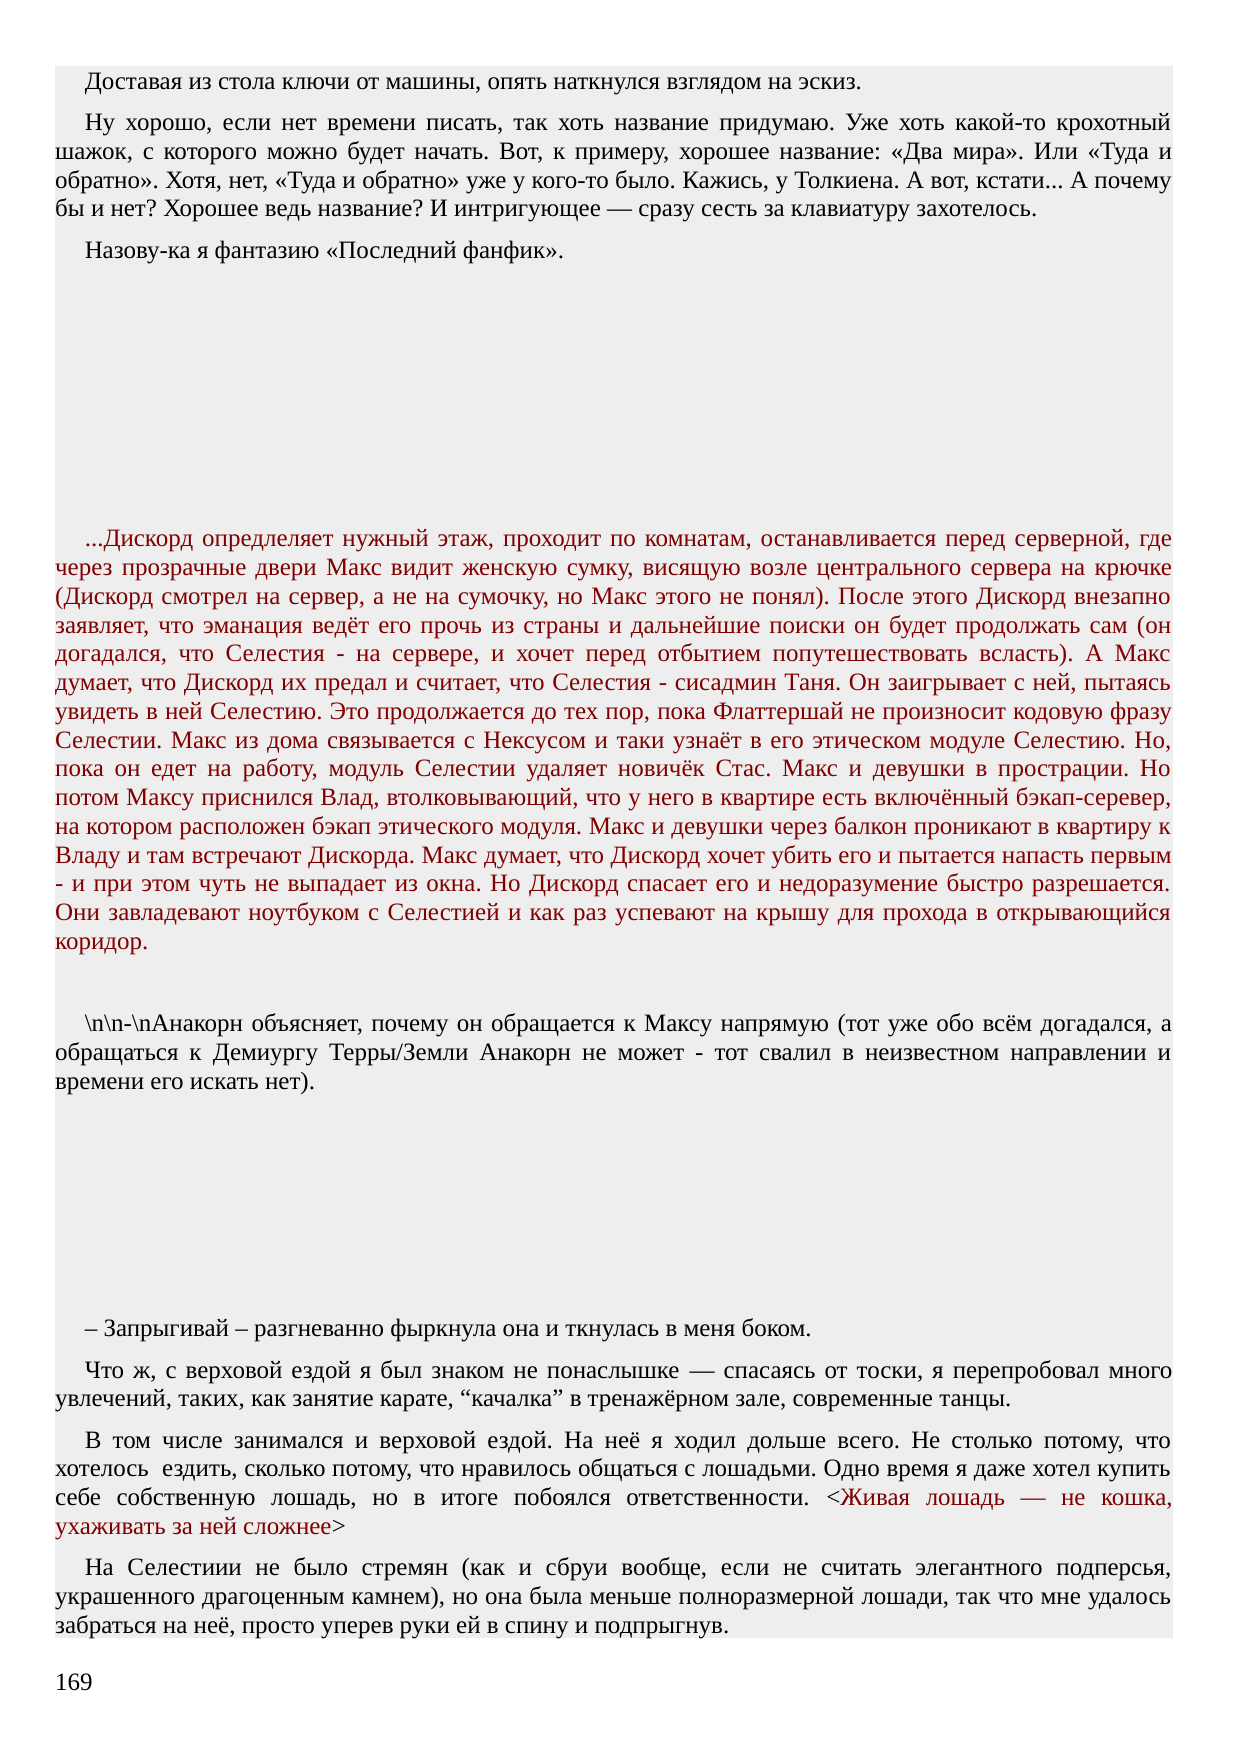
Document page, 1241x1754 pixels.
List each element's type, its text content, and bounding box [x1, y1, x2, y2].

text Ну хорошо, если нет времени писать, так хоть название придумаю. Уже хоть какой-то крохотный шажок, с которого можно будет начать. Вот, к примеру, хорошее название: «Два мира». Или «Туда и обратно». Хотя, нет, «Туда и обратно» уже у кого-то было. Кажись, у Толкиена. А вот, кстати... А почему бы и нет? Хорошее ведь название? И интригующее — сразу сесть за клавиатуру захотелось. [55, 107, 1173, 222]
text – Запрыгивай – разгневанно фыркнула она и ткнулась в меня боком. [55, 1313, 1173, 1342]
text Доставая из стола ключи от машины, опять наткнулся взглядом на эскиз. [55, 66, 1173, 95]
text Что ж, с верховой ездой я был знаком не понаслышке — спасаясь от тоски, я перепробовал много увлечений, таких, как занятие карате, “качалка” в тренажёрном зале, современные танцы. [55, 1355, 1173, 1412]
text На Селестиии не было стремян (как и сбруи вообще, если не считать элегантного подперсья, украшенного драгоценным камнем), но она была меньше полноразмерной лошади, так что мне удалось забраться на неё, просто уперев руки ей в спину и подпрыгнув. [55, 1552, 1173, 1638]
text Назову-ка я фантазию «Последний фанфик». [55, 235, 1173, 263]
text В том числе занимался и верховой ездой. На неё я ходил дольше всего. Не столько потому, что хотелось ездить, сколько потому, что нравилось общаться с лошадьми. Одно время я даже хотел купить себе собственную лошадь, но в итоге побоялся ответственности. <Живая лошадь — не кошка, ухаживать за ней сложнее> [55, 1425, 1173, 1540]
text ...Дискорд опредлеляет нужный этаж, проходит по комнатам, останавливается перед серверной, где через прозрачные двери Макс видит женскую сумку, висящую возле центрального сервера на крючке (Дискорд смотрел на сервер, а не на сумочку, но Макс этого не понял). После этого Дискорд внезапно заявляет, что эманация ведёт его прочь из страны и дальнейшие поиски он будет продолжать сам (он догадался, что Селестия - на сервере, и хочет перед отбытием попутешествовать всласть). А Макс думает, что Дискорд их предал и считает, что Селестия - сисадмин Таня. Он заигрывает с ней, пытаясь увидеть в ней Селестию. Это продолжается до тех пор, пока Флаттершай не произносит кодовую фразу Селестии. Макс из дома связывается с Нексусом и таки узнаёт в его этическом модуле Селестию. Но, пока он едет на работу, модуль Селестии удаляет новичёк Стас. Макс и девушки в прострации. Но потом Максу приснился Влад, втолковывающий, что у него в квартире есть включённый бэкап-серевер, на котором расположен бэкап этического модуля. Макс и девушки через балкон проникают в квартиру к Владу и там встречают Дискорда. Макс думает, что Дискорд хочет убить его и пытается напасть первым - и при этом чуть не выпадает из окна. Но Дискорд спасает его и недоразумение быстро разрешается. Они завладевают ноутбуком с Селестией и как раз успевают на крышу для прохода в открывающийся коридор. [55, 523, 1173, 955]
text \n\n-\nАнакорн объясняет, почему он обращается к Максу напрямую (тот уже обо всём догадался, а обращаться к Демиургу Терры/Земли Анакорн не может - тот свалил в неизвестном направлении и времени его искать нет). [55, 1008, 1173, 1095]
